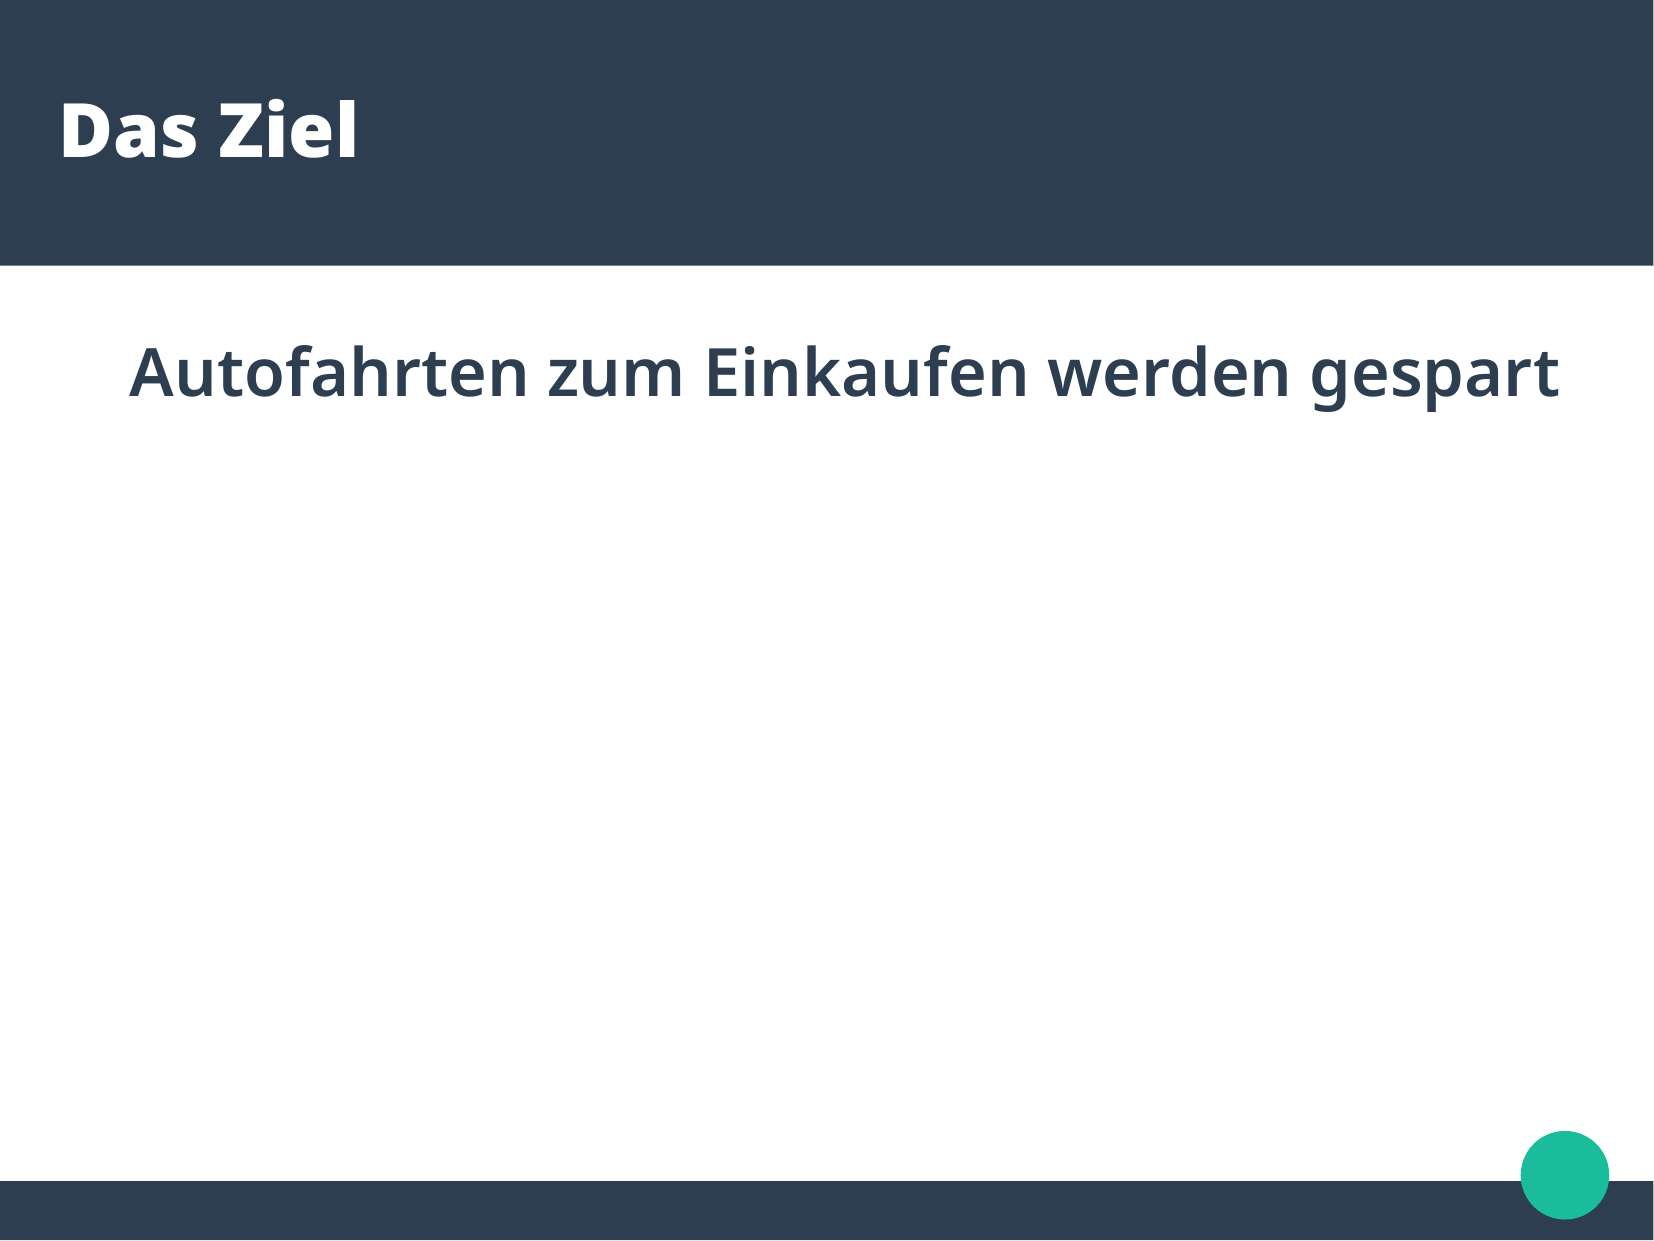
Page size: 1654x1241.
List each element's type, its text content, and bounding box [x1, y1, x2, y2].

title Das Ziel [59, 49, 1595, 207]
list Autofahrten zum Einkaufen werden gespart [59, 324, 1595, 1152]
